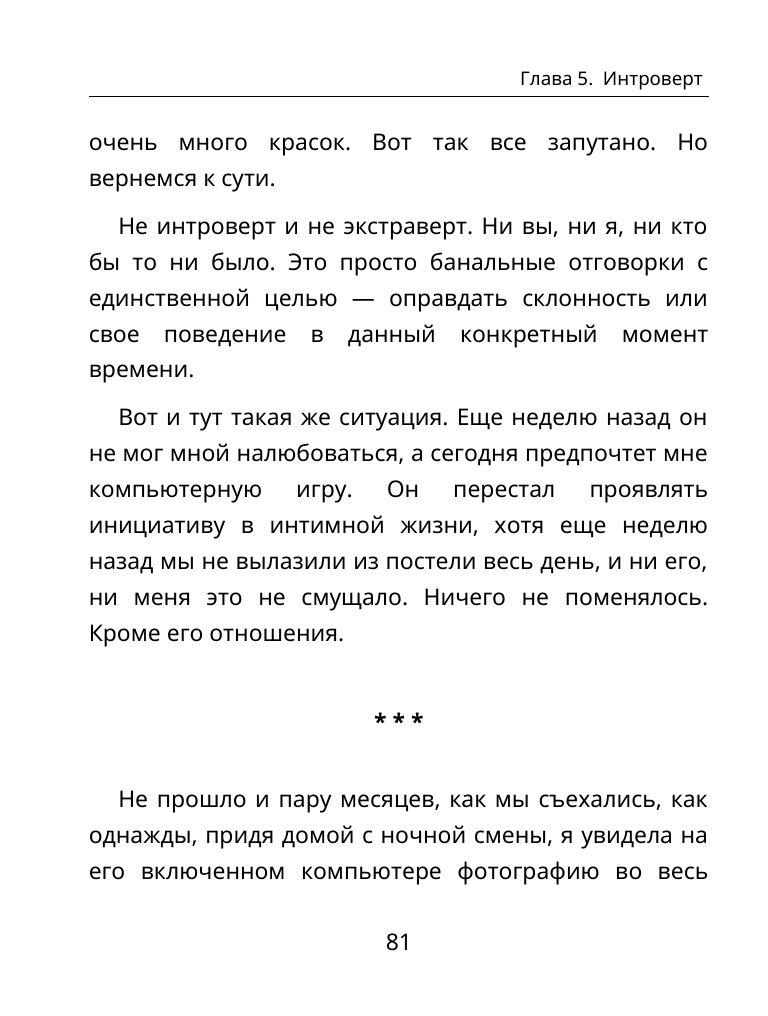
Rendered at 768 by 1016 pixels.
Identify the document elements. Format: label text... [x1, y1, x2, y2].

text очень много красок. Вот так все запутано. Но вернемся к сути. [88, 126, 709, 193]
text Не интроверт и не экстраверт. Ни вы, ни я, ни кто бы то ни было. Это просто банальные отговорки с единственной целью — оправдать склонность или свое поведение в данный конкретный момент времени. [88, 210, 709, 385]
text Вот и тут такая же ситуация. Еще неделю назад он не мог мной налюбоваться, а сегодня предпочтет мне компьютерную игру. Он перестал проявлять инициативу в интимной жизни, хотя еще неделю назад мы не вылазили из постели весь день, и ни его, ни меня это не смущало. Ничего не поменялось. Кроме его отношения. [88, 401, 709, 648]
text Не прошло и пару месяцев, как мы съехались, как однажды, придя домой с ночной смены, я увидела на его включенном компьютере фотографию во весь [88, 783, 709, 886]
subtitle * * * [88, 706, 709, 737]
